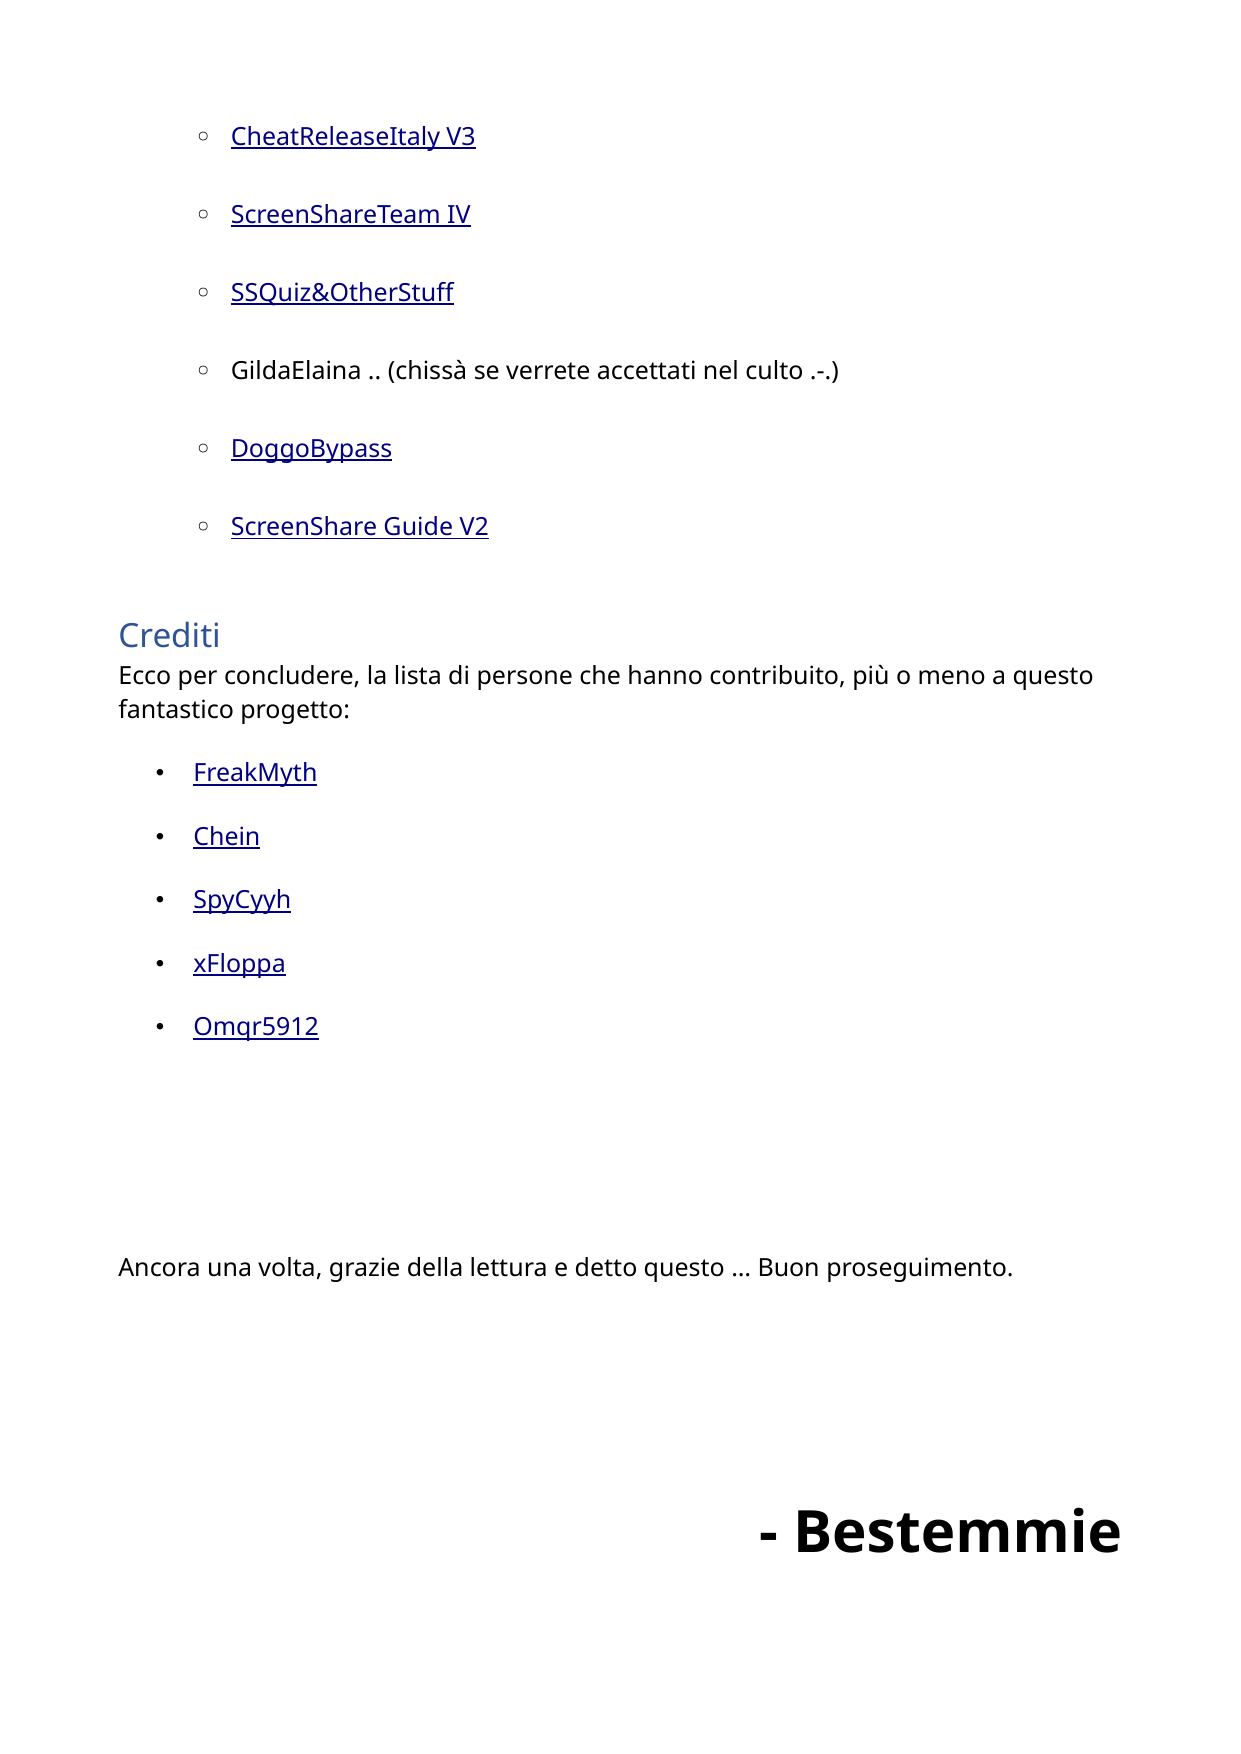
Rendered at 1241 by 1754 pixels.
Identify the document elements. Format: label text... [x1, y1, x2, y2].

list ScreenShare Guide V2 [193, 509, 1122, 543]
text Ecco per concludere, la lista di persone che hanno contribuito, più o meno a questo fantastico progetto: [118, 657, 1122, 725]
list DoggoBypass [193, 431, 1122, 465]
list SpyCyyh [156, 882, 1122, 916]
subtitle Crediti [118, 612, 1122, 657]
list ScreenShareTeam IV [193, 196, 1122, 230]
list FreakMyth [156, 755, 1122, 789]
list xFloppa [156, 946, 1122, 979]
text - Bestemmie [118, 1491, 1122, 1570]
list Omqr5912 [156, 1009, 1122, 1043]
list CheatReleaseItaly V3 [193, 118, 1122, 152]
list GildaElaina .. (chissà se verrete accettati nel culto .-.) [193, 352, 1122, 387]
list SSQuiz&OtherStuff [193, 274, 1122, 308]
list Chein [156, 818, 1122, 852]
text Ancora una volta, grazie della lettura e detto questo … Buon proseguimento. [118, 1250, 1122, 1284]
